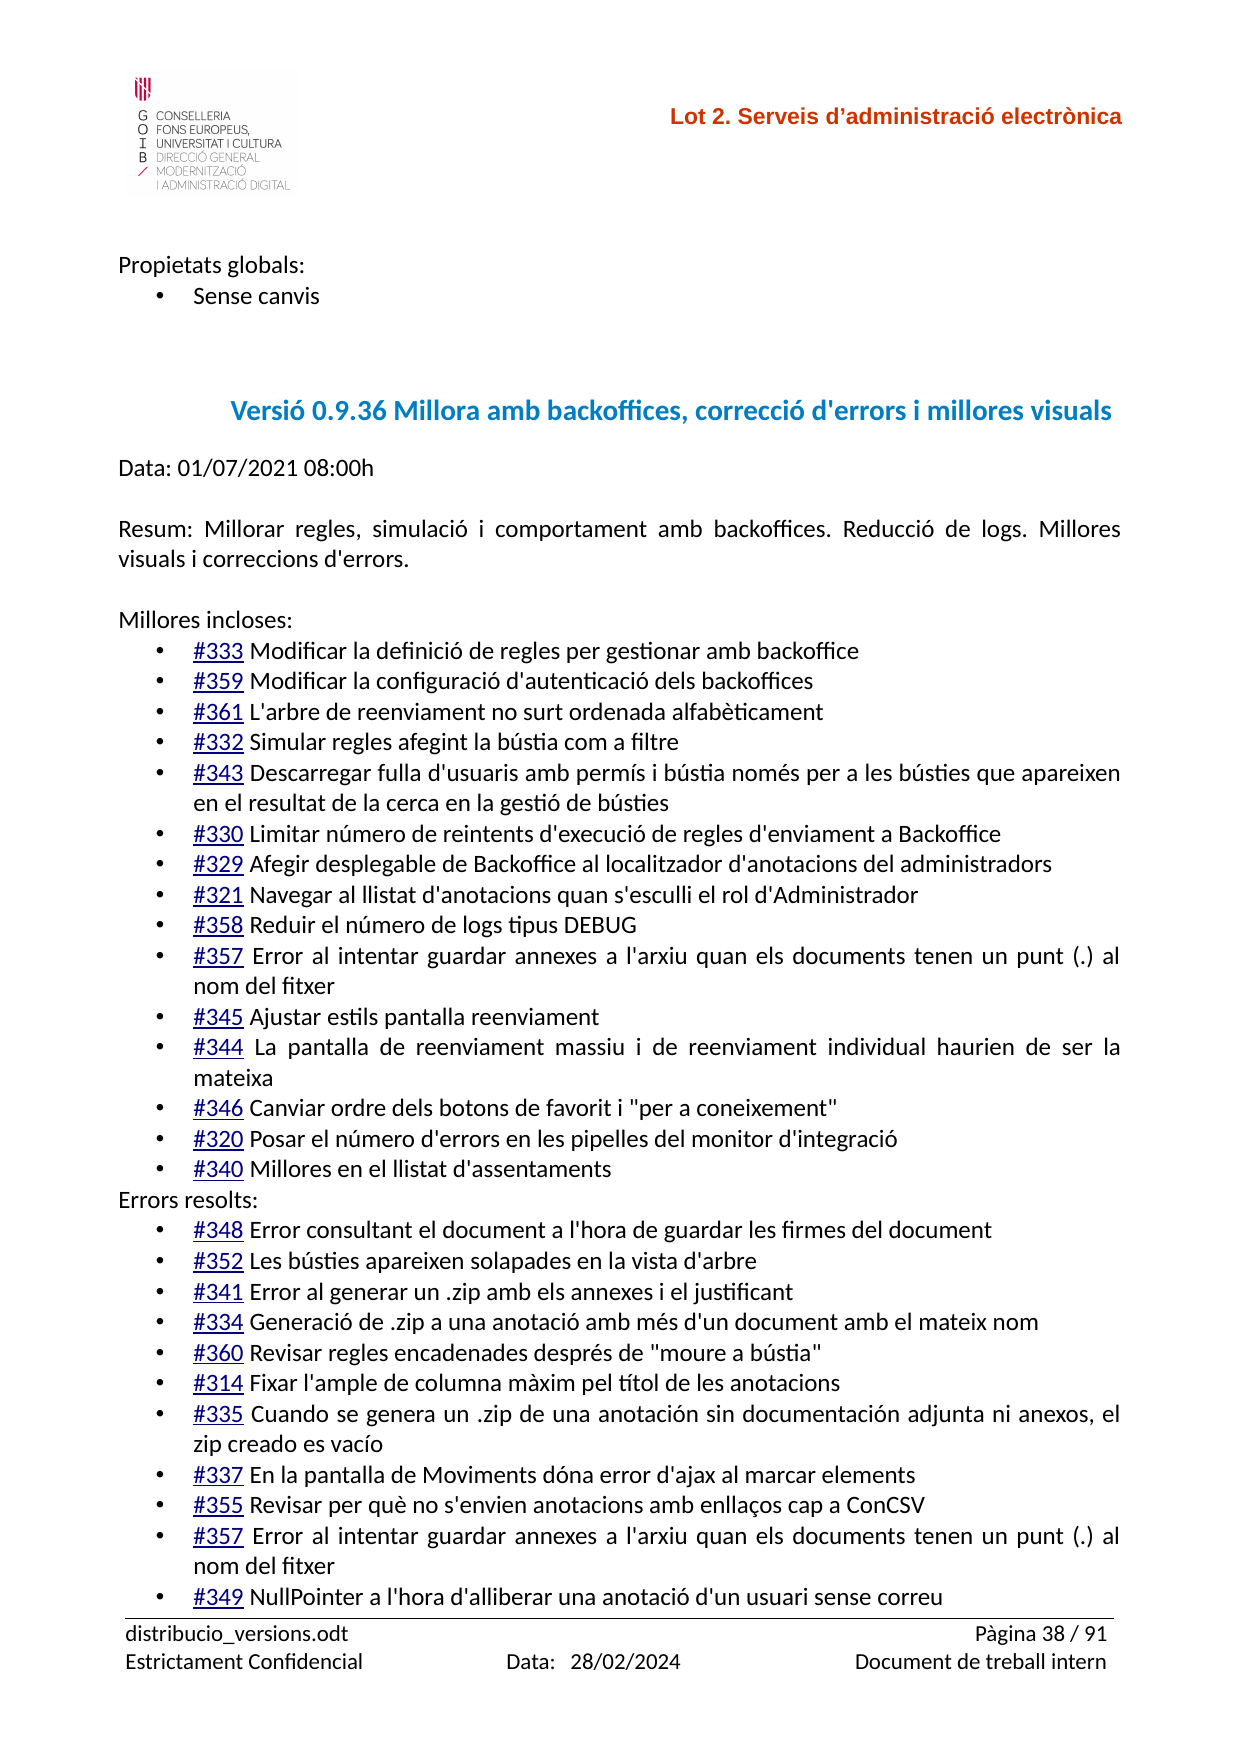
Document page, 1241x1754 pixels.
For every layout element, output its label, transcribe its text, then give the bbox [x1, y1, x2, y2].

list #360 Revisar regles encadenades després de "moure a bústia" [156, 1337, 1122, 1367]
list #358 Reduir el número de logs tipus DEBUG [156, 909, 1122, 940]
list #357 Error al intentar guardar annexes a l'arxiu quan els documents tenen un punt (.) al nom del fitxer [156, 940, 1122, 1001]
list #334 Generació de .zip a una anotació amb més d'un document amb el mateix nom [156, 1306, 1122, 1337]
subtitle Versió 0.9.36 Millora amb backoffices, correcció d'errors i millores visuals [153, 392, 1122, 428]
list #321 Navegar al llistat d'anotacions quan s'esculli el rol d'Administrador [156, 879, 1122, 909]
list #335 Cuando se genera un .zip de una anotación sin documentación adjunta ni anexos, el zip creado es vacío [156, 1398, 1122, 1459]
list #340 Millores en el llistat d'assentaments [156, 1154, 1122, 1184]
text Errors resolts: [118, 1184, 1122, 1215]
list #337 En la pantalla de Moviments dóna error d'ajax al marcar elements [156, 1459, 1122, 1489]
text Millores incloses: [118, 604, 1122, 635]
list #346 Canviar ordre dels botons de favorit i "per a coneixement" [156, 1093, 1122, 1123]
list #361 L'arbre de reenviament no surt ordenada alfabèticament [156, 696, 1122, 726]
list #314 Fixar l'ample de columna màxim pel títol de les anotacions [156, 1367, 1122, 1398]
list #357 Error al intentar guardar annexes a l'arxiu quan els documents tenen un punt (.) al nom del fitxer [156, 1520, 1122, 1581]
list #348 Error consultant el document a l'hora de guardar les firmes del document [156, 1215, 1122, 1245]
list #359 Modificar la configuració d'autenticació dels backoffices [156, 665, 1122, 696]
list #352 Les bústies apareixen solapades en la vista d'arbre [156, 1245, 1122, 1276]
list #329 Afegir desplegable de Backoffice al localitzador d'anotacions del administradors [156, 848, 1122, 879]
list #341 Error al generar un .zip amb els annexes i el justificant [156, 1276, 1122, 1306]
list #332 Simular regles afegint la bústia com a filtre [156, 726, 1122, 757]
list #349 NullPointer a l'hora d'alliberar una anotació d'un usuari sense correu [156, 1581, 1122, 1611]
picture [126, 70, 299, 197]
list #333 Modificar la definició de regles per gestionar amb backoffice [156, 635, 1122, 665]
list #320 Posar el número d'errors en les pipelles del monitor d'integració [156, 1123, 1122, 1154]
text Resum: Millorar regles, simulació i comportament amb backoffices. Reducció de logs. Millores visuals i correccions d'errors. [118, 513, 1122, 574]
list #355 Revisar per què no s'envien anotacions amb enllaços cap a ConCSV [156, 1489, 1122, 1520]
list #330 Limitar número de reintents d'execució de regles d'enviament a Backoffice [156, 818, 1122, 848]
list #343 Descarregar fulla d'usuaris amb permís i bústia només per a les bústies que apareixen en el resultat de la cerca en la gestió de bústies [156, 757, 1122, 818]
list #344 La pantalla de reenviament massiu i de reenviament individual haurien de ser la mateixa [156, 1032, 1122, 1093]
text Data: 01/07/2021 08:00h [118, 452, 1122, 482]
text Propietats globals: [118, 250, 1122, 280]
list Sense canvis [156, 280, 1122, 311]
list #345 Ajustar estils pantalla reenviament [156, 1001, 1122, 1032]
